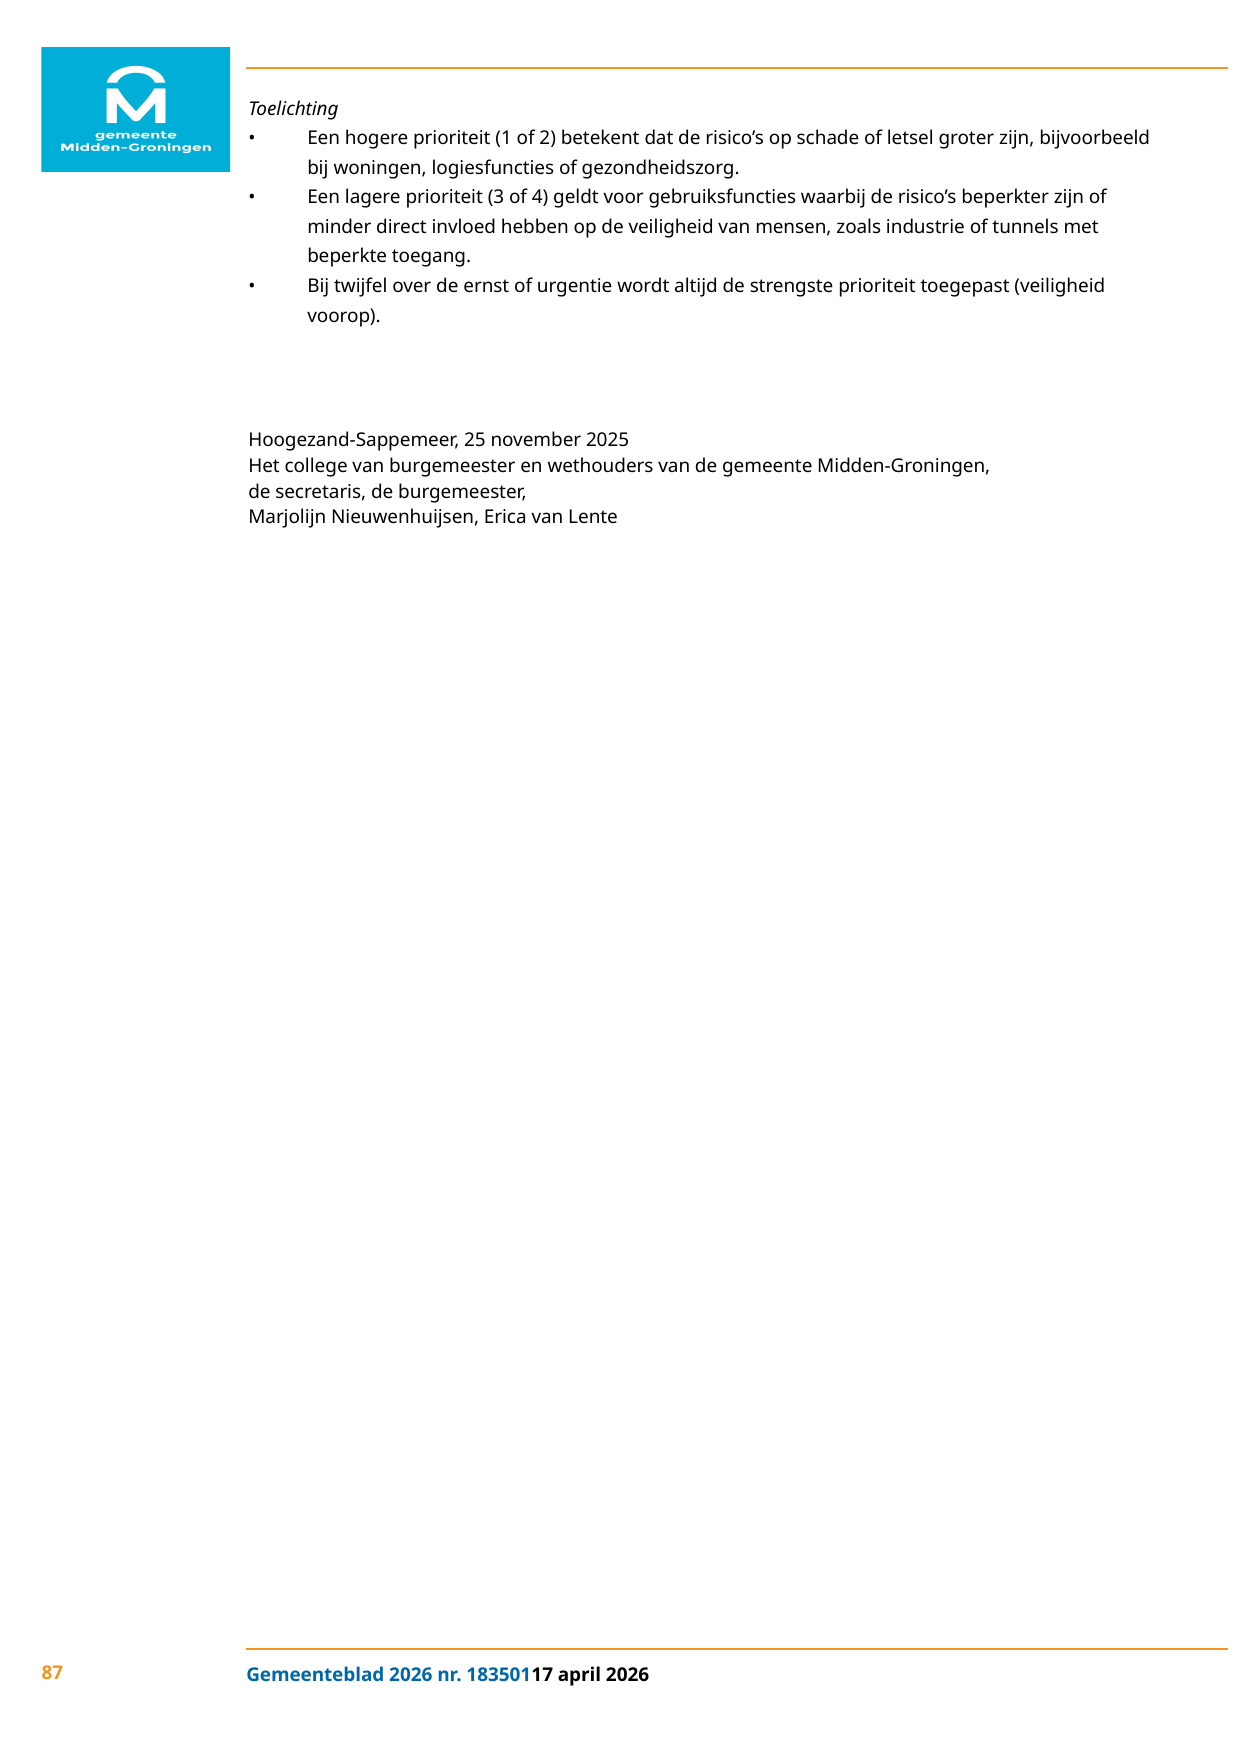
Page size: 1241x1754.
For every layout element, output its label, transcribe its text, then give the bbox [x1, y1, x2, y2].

text Hoogezand-Sappemeer, 25 november 2025 [248, 426, 1152, 452]
picture [108, 66, 164, 82]
text Het college van burgemeester en wethouders van de gemeente Midden-Groningen, [248, 452, 1152, 478]
text Toelichting [248, 95, 1152, 121]
text de secretaris, de burgemeester, [248, 478, 1152, 503]
picture [107, 89, 165, 122]
text Marjolijn Nieuwenhuijsen, Erica van Lente [248, 503, 1152, 529]
picture [184, 146, 190, 153]
list Bij twijfel over de ernst of urgentie wordt altijd de strengste prioriteit toegepast (veiligheid voorop). [248, 272, 1152, 328]
list Een hogere prioriteit (1 of 2) betekent dat de risico’s op schade of letsel groter zijn, bijvoorbeeld bij woningen, logiesfuncties of gezondheidszorg. [248, 124, 1152, 180]
list Een lagere prioriteit (3 of 4) geldt voor gebruiksfuncties waarbij de risico’s beperkter zijn of minder direct invloed hebben op de veiligheid van mensen, zoals industrie of tunnels met beperkte toegang. [248, 183, 1152, 268]
